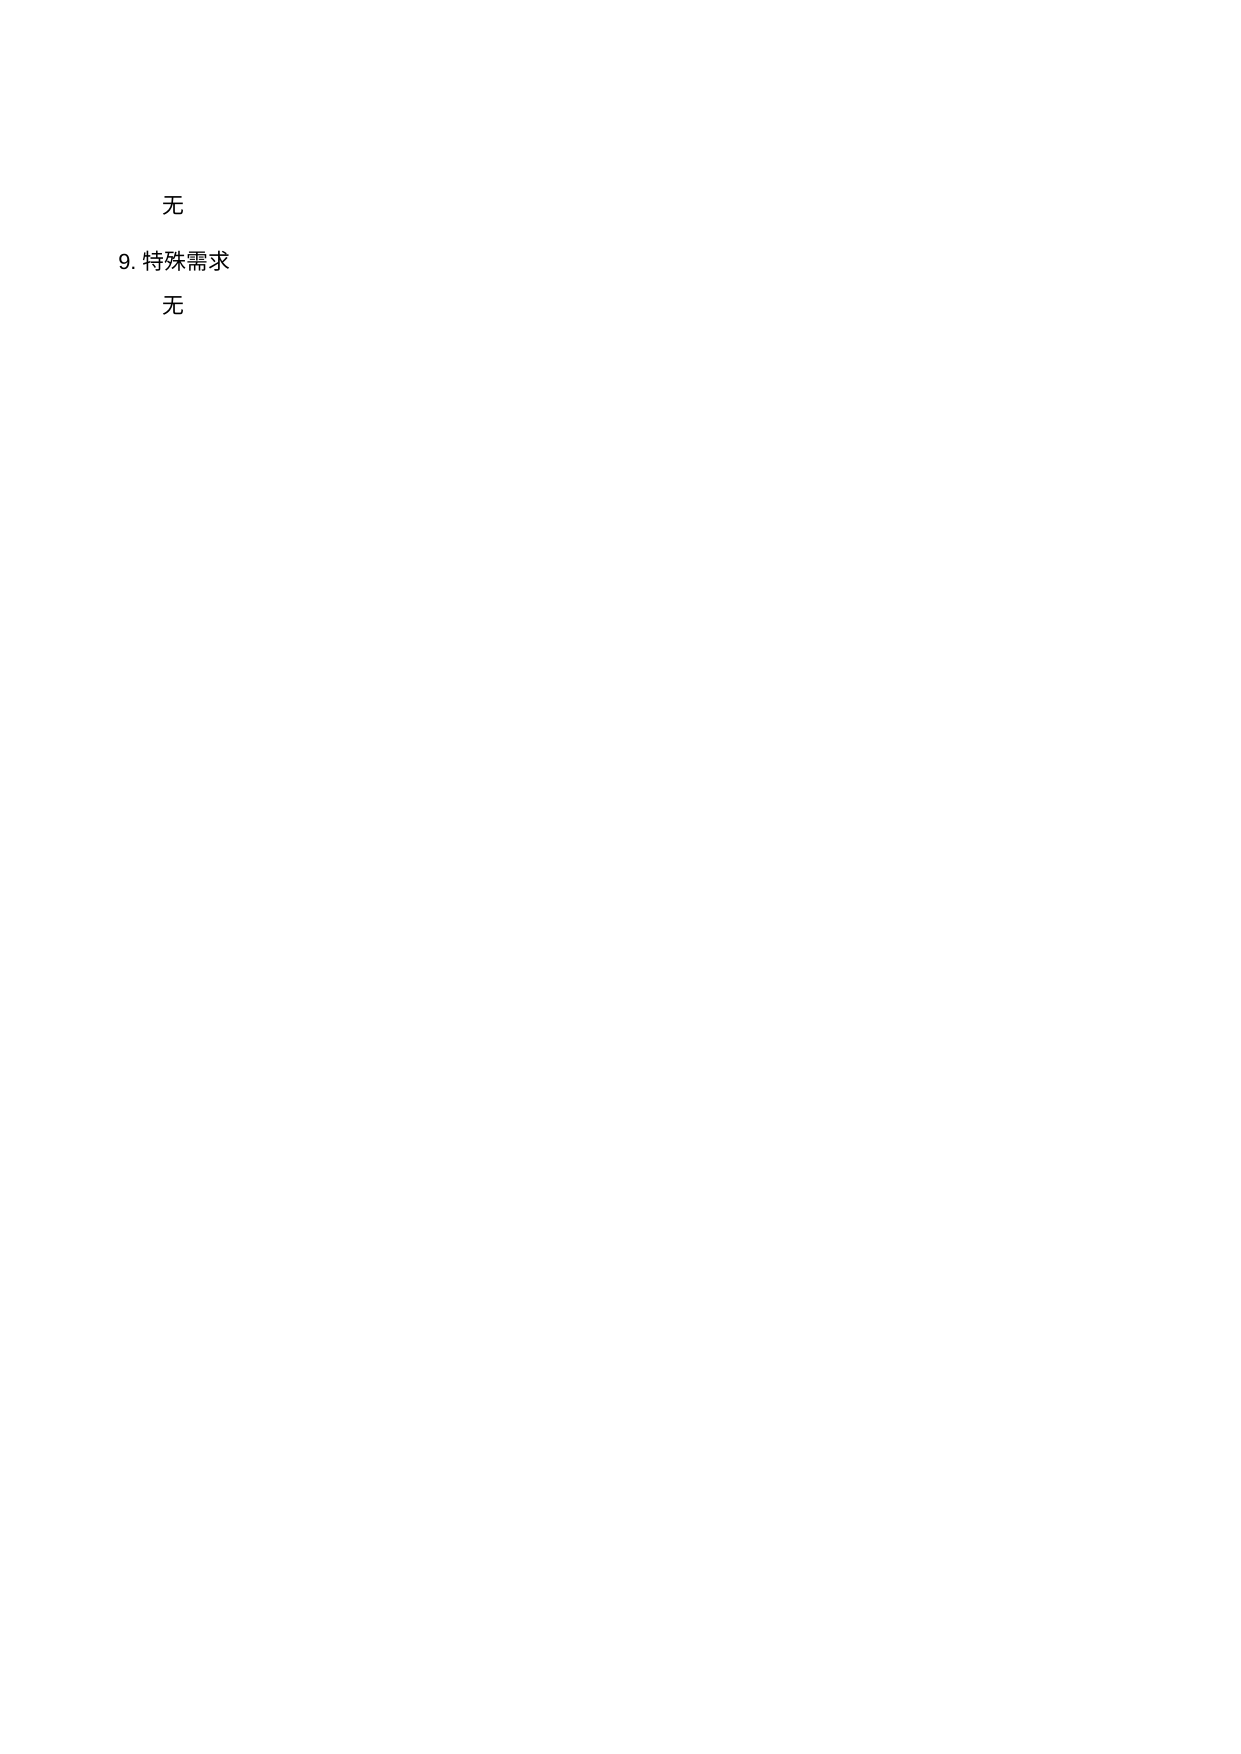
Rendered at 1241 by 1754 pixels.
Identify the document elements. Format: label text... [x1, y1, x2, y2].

subtitle 特殊需求 [118, 244, 1122, 275]
text 无 [118, 288, 1122, 320]
text 无 [118, 188, 1122, 219]
